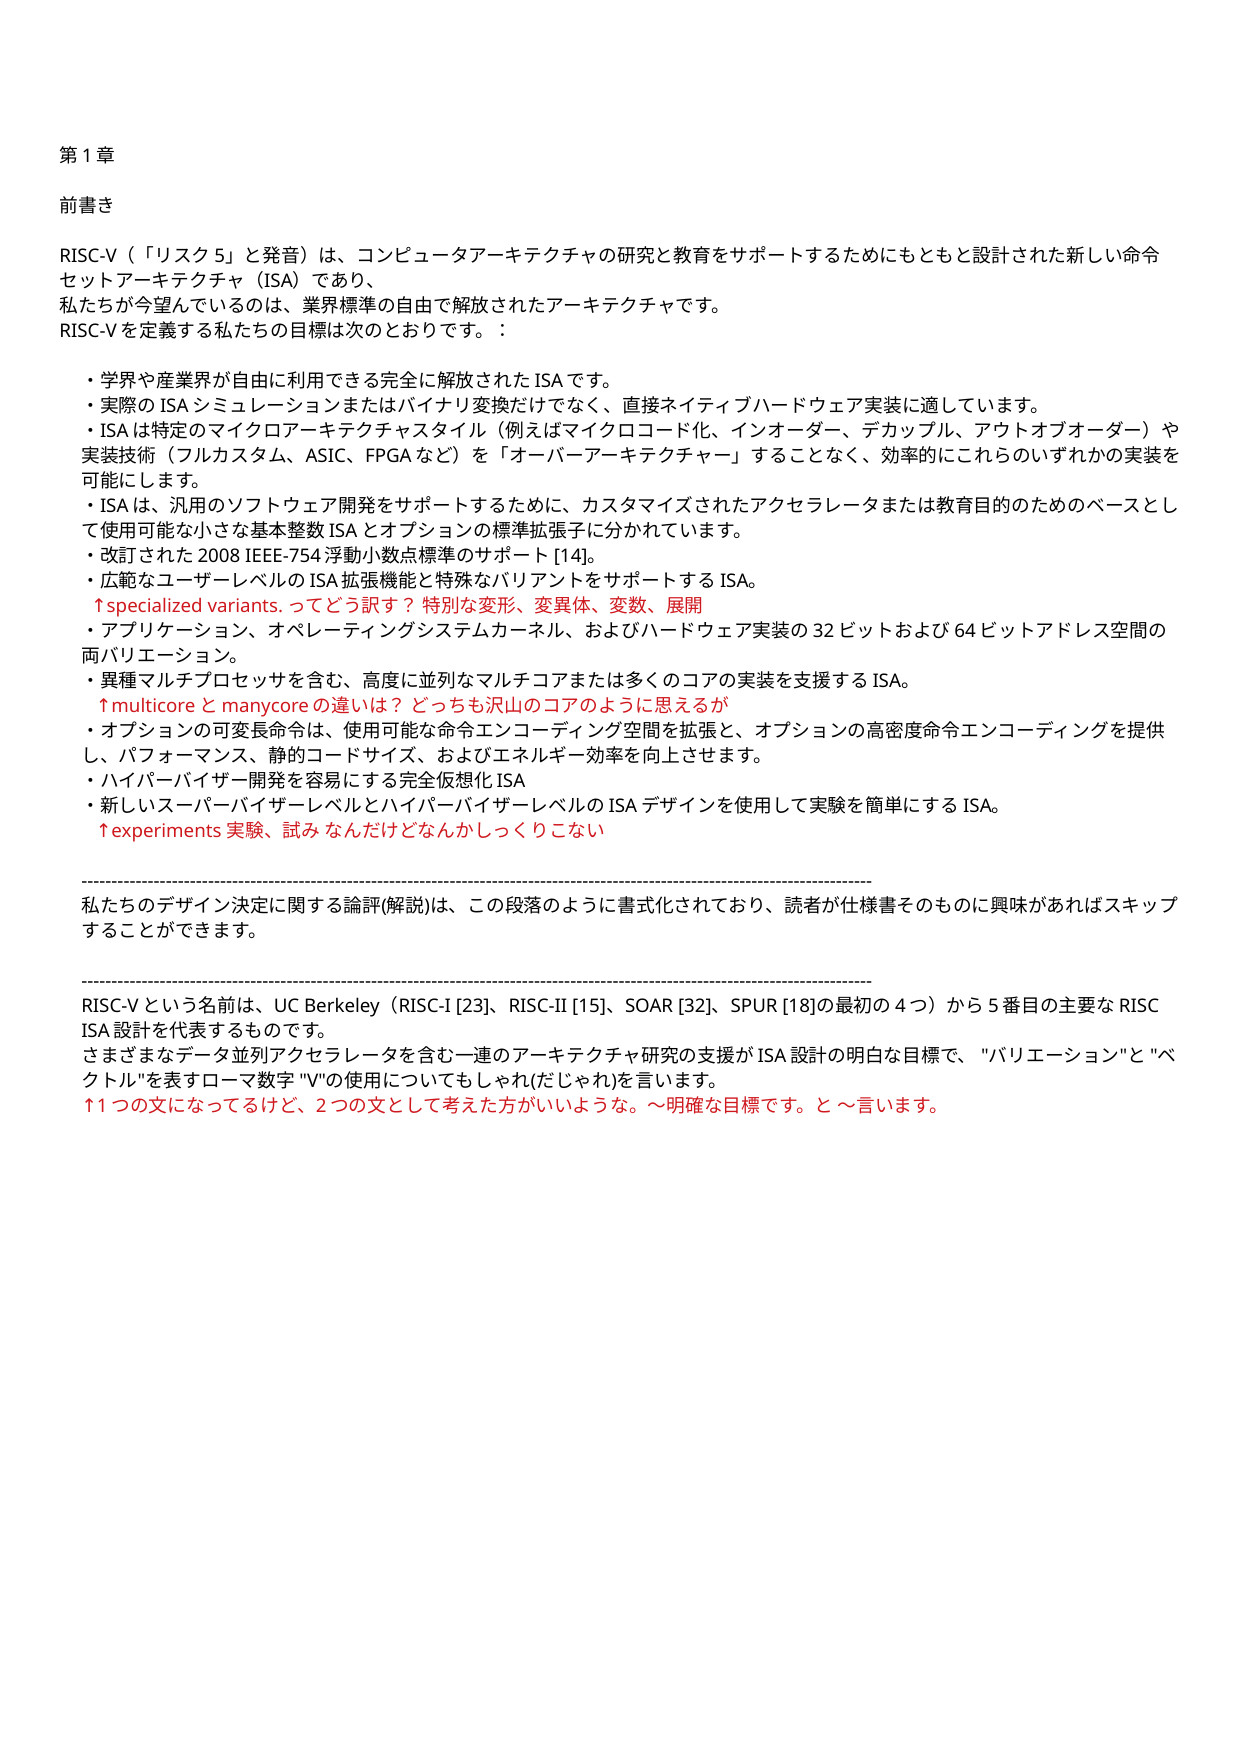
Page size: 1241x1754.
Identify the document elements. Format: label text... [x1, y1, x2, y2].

text RISC-Vという名前は、UC Berkeley（RISC-I [23]、RISC-II [15]、SOAR [32]、SPUR [18]の最初の4つ）から5番目の主要なRISC ISA設計を代表するものです。 [81, 992, 1181, 1042]
text ↑specialized variants. ってどう訳す？ 特別な変形、変異体、変数、展開 [81, 592, 1181, 617]
text ----------------------------------------------------------------------------------------------------------------------------------- [81, 967, 1181, 992]
text 私たちが今望んでいるのは、業界標準の自由で解放されたアーキテクチャです。 [59, 292, 1181, 317]
text 私たちのデザイン決定に関する論評(解説)は、この段落のように書式化されており、読者が仕様書そのものに興味があればスキップすることができます。 [81, 892, 1181, 942]
text ↑experiments 実験、試み なんだけどなんかしっくりこない [81, 817, 1181, 842]
text ・ハイパーバイザー開発を容易にする完全仮想化ISA [81, 767, 1181, 792]
text ・ISAは特定のマイクロアーキテクチャスタイル（例えばマイクロコード化、インオーダー、デカップル、アウトオブオーダー）や実装技術（フルカスタム、ASIC、FPGAなど）を「オーバーアーキテクチャー」することなく、効率的にこれらのいずれかの実装を可能にします。 [81, 417, 1181, 492]
text ----------------------------------------------------------------------------------------------------------------------------------- [81, 867, 1181, 892]
text RISC-V（「リスク5」と発音）は、コンピュータアーキテクチャの研究と教育をサポートするためにもともと設計された新しい命令セットアーキテクチャ（ISA）であり、 [59, 242, 1181, 292]
text ・広範なユーザーレベルのISA拡張機能と特殊なバリアントをサポートするISA。 [81, 567, 1181, 592]
text ↑1つの文になってるけど、2つの文として考えた方がいいような。～明確な目標です。と ～言います。 [81, 1092, 1181, 1117]
text 第1章 [59, 142, 1181, 167]
text 前書き [59, 192, 1181, 217]
text ↑multicoreとmanycoreの違いは？ どっちも沢山のコアのように思えるが [81, 692, 1181, 717]
text ・実際のISAシミュレーションまたはバイナリ変換だけでなく、直接ネイティブハードウェア実装に適しています。 [81, 392, 1181, 417]
text さまざまなデータ並列アクセラレータを含む一連のアーキテクチャ研究の支援がISA設計の明白な目標で、 "バリエーション"と "ベクトル"を表すローマ数字 "V"の使用についてもしゃれ(だじゃれ)を言います。 [81, 1042, 1181, 1092]
text ・オプションの可変長命令は、使用可能な命令エンコーディング空間を拡張と、オプションの高密度命令エンコーディングを提供し、パフォーマンス、静的コードサイズ、およびエネルギー効率を向上させます。 [81, 717, 1181, 767]
text RISC-Vを定義する私たちの目標は次のとおりです。： [59, 317, 1181, 342]
text ・ISAは、汎用のソフトウェア開発をサポートするために、カスタマイズされたアクセラレータまたは教育目的のためのベースとして使用可能な小さな基本整数ISAとオプションの標準拡張子に分かれています。 [81, 492, 1181, 542]
text ・異種マルチプロセッサを含む、高度に並列なマルチコアまたは多くのコアの実装を支援するISA。 [81, 667, 1181, 692]
text ・新しいスーパーバイザーレベルとハイパーバイザーレベルのISAデザインを使用して実験を簡単にするISA。 [81, 792, 1181, 817]
text ・改訂された2008 IEEE-754浮動小数点標準のサポート [14]。 [81, 542, 1181, 567]
text ・学界や産業界が自由に利用できる完全に解放されたISAです。 [81, 367, 1181, 392]
text ・アプリケーション、オペレーティングシステムカーネル、およびハードウェア実装の32ビットおよび64ビットアドレス空間の両バリエーション。 [81, 617, 1181, 667]
